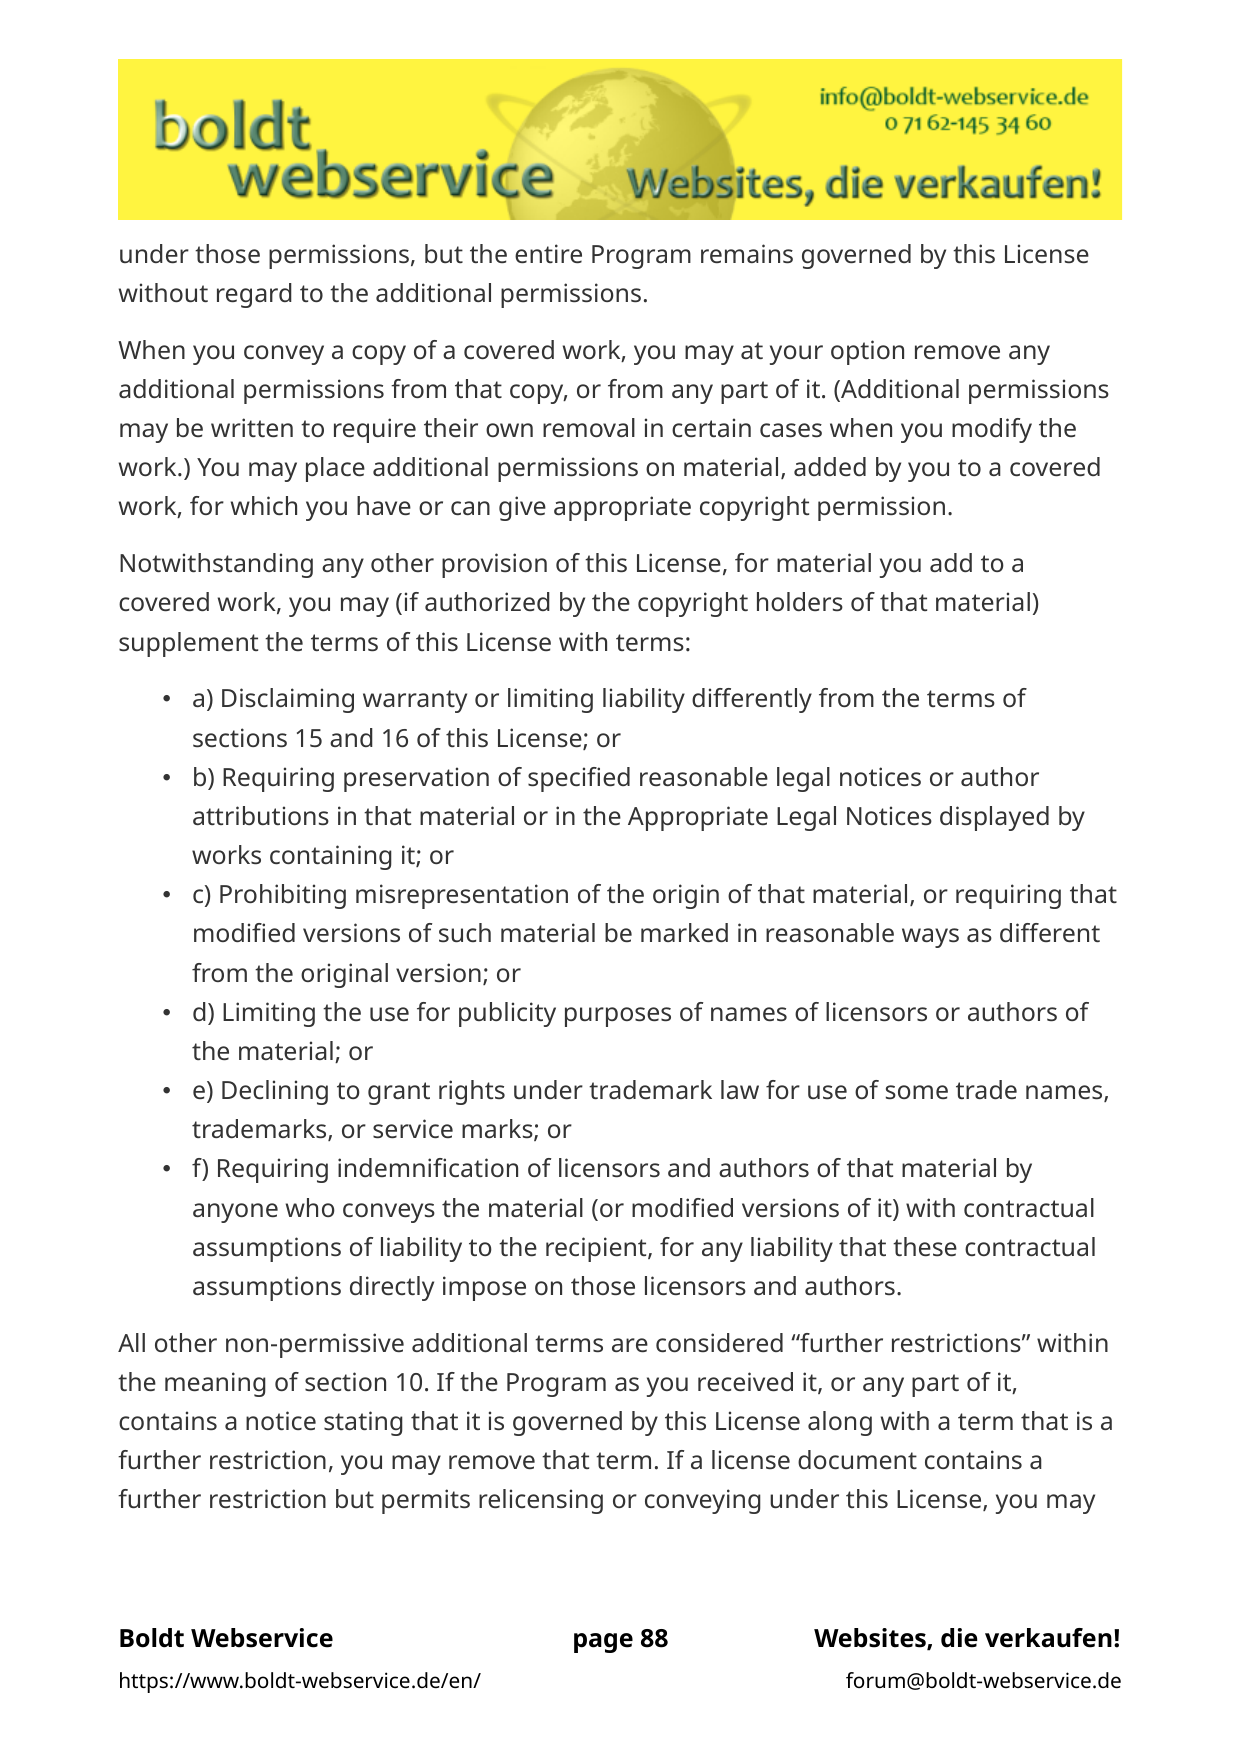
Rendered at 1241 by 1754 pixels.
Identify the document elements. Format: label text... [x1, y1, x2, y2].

text under those permissions, but the entire Program remains governed by this License without regard to the additional permissions. [118, 236, 1122, 309]
list f) Requiring indemnification of licensors and authors of that material by anyone who conveys the material (or modified versions of it) with contractual assumptions of liability to the recipient, for any liability that these contractual assumptions directly impose on those licensors and authors. [162, 1151, 1122, 1303]
list e) Declining to grant rights under trademark law for use of some trade names, trademarks, or service marks; or [162, 1073, 1122, 1146]
list a) Disclaiming warranty or limiting liability differently from the terms of sections 15 and 16 of this License; or [162, 681, 1122, 754]
text All other non-permissive additional terms are considered “further restrictions” within the meaning of section 10. If the Program as you received it, or any part of it, contains a notice stating that it is governed by this License along with a term that is a further restriction, you may remove that term. If a license document contains a further restriction but permits relicensing or conveying under this License, you may [118, 1325, 1122, 1516]
list c) Prohibiting misrepresentation of the origin of that material, or requiring that modified versions of such material be marked in reasonable ways as different from the original version; or [162, 877, 1122, 989]
list b) Requiring preservation of specified reasonable legal notices or author attributions in that material or in the Appropriate Legal Notices displayed by works containing it; or [162, 759, 1122, 872]
picture [118, 59, 1123, 220]
text Notwithstanding any other provision of this License, for material you add to a covered work, you may (if authorized by the copyright holders of that material) supplement the terms of this License with terms: [118, 546, 1122, 658]
list d) Limiting the use for publicity purposes of names of licensors or authors of the material; or [162, 994, 1122, 1068]
text When you convey a copy of a covered work, you may at your option remove any additional permissions from that copy, or from any part of it. (Additional permissions may be written to require their own removal in certain cases when you modify the work.) You may place additional permissions on material, added by you to a covered work, for which you have or can give appropriate copyright permission. [118, 332, 1122, 523]
